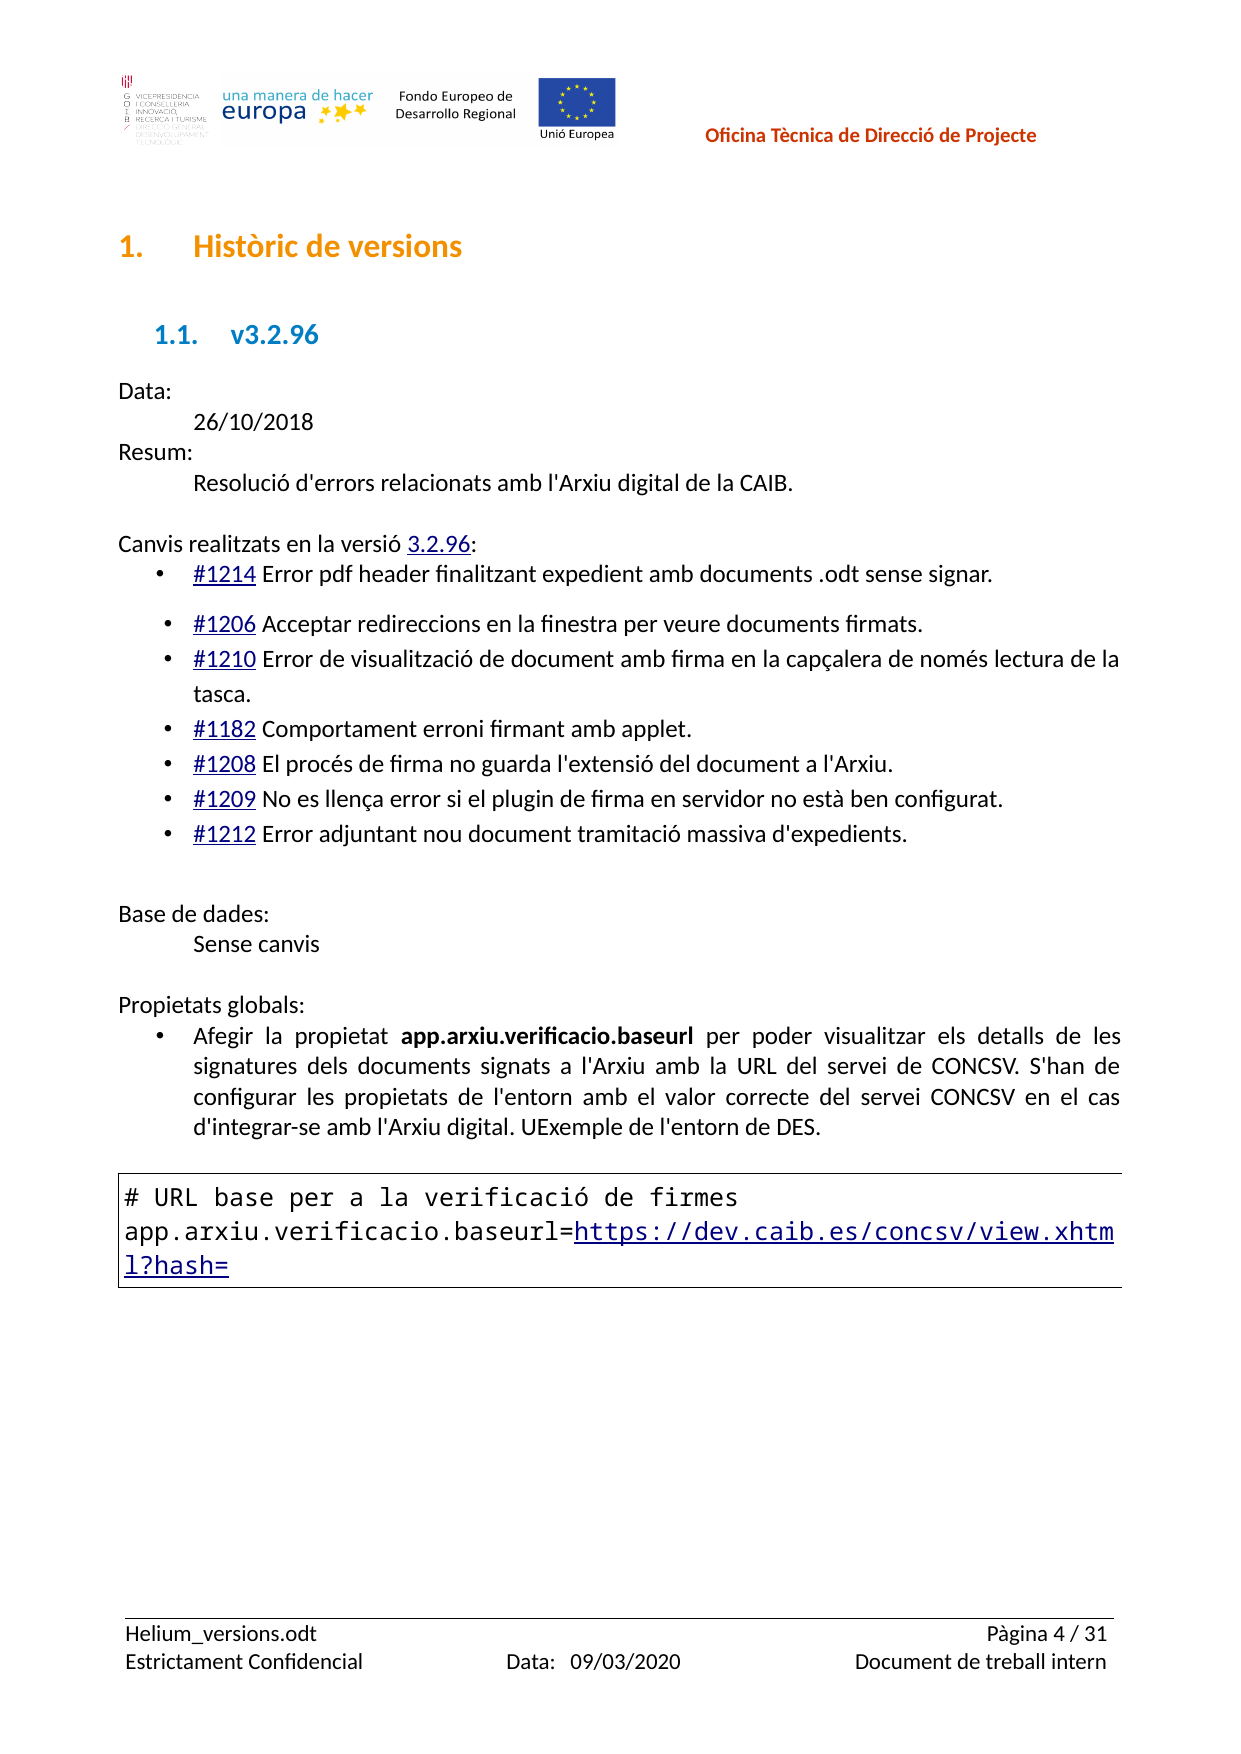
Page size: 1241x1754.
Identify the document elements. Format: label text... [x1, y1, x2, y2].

text Data: [118, 375, 1122, 406]
list Afegir la propietat app.arxiu.verificacio.baseurl per poder visualitzar els detalls de les signatures dels documents signats a l'Arxiu amb la URL del servei de CONCSV. S'han de configurar les propietats de l'entorn amb el valor correcte del servei CONCSV en el cas d'integrar-se amb l'Arxiu digital. UExemple de l'entorn de DES. [156, 1020, 1122, 1142]
list #1182 Comportament erroni firmant amb applet. [164, 713, 1122, 743]
list #1208 El procés de firma no guarda l'extensió del document a l'Arxiu. [164, 748, 1122, 778]
text Propietats globals: [118, 989, 1122, 1020]
list #1214 Error pdf header finalitzant expedient amb documents .odt sense signar. [156, 558, 1122, 589]
list #1212 Error adjuntant nou document tramitació massiva d'expedients. [164, 818, 1122, 848]
list #1209 No es llença error si el plugin de firma en servidor no està ben configurat. [164, 783, 1122, 813]
text Sense canvis [118, 928, 1122, 959]
picture [219, 73, 621, 147]
subtitle Històric de versions [118, 225, 1122, 266]
text 26/10/2018 [118, 406, 1122, 436]
list #1206 Acceptar redireccions en la finestra per veure documents firmats. [164, 608, 1122, 638]
text Base de dades: [118, 898, 1122, 928]
picture [118, 73, 213, 147]
table_header # URL base per a la verificació de firmes app.arxiu.verificacio.baseurl=https://dev.caib.es/concsv/view.xhtml?hash= [119, 1174, 1122, 1287]
list #1210 Error de visualització de document amb firma en la capçalera de només lectura de la tasca. [164, 643, 1122, 708]
text Resolució d'errors relacionats amb l'Arxiu digital de la CAIB. [118, 467, 1122, 497]
text Resum: [118, 436, 1122, 467]
subtitle v3.2.96 [153, 316, 1122, 351]
text Canvis realitzats en la versió 3.2.96: [118, 528, 1122, 558]
